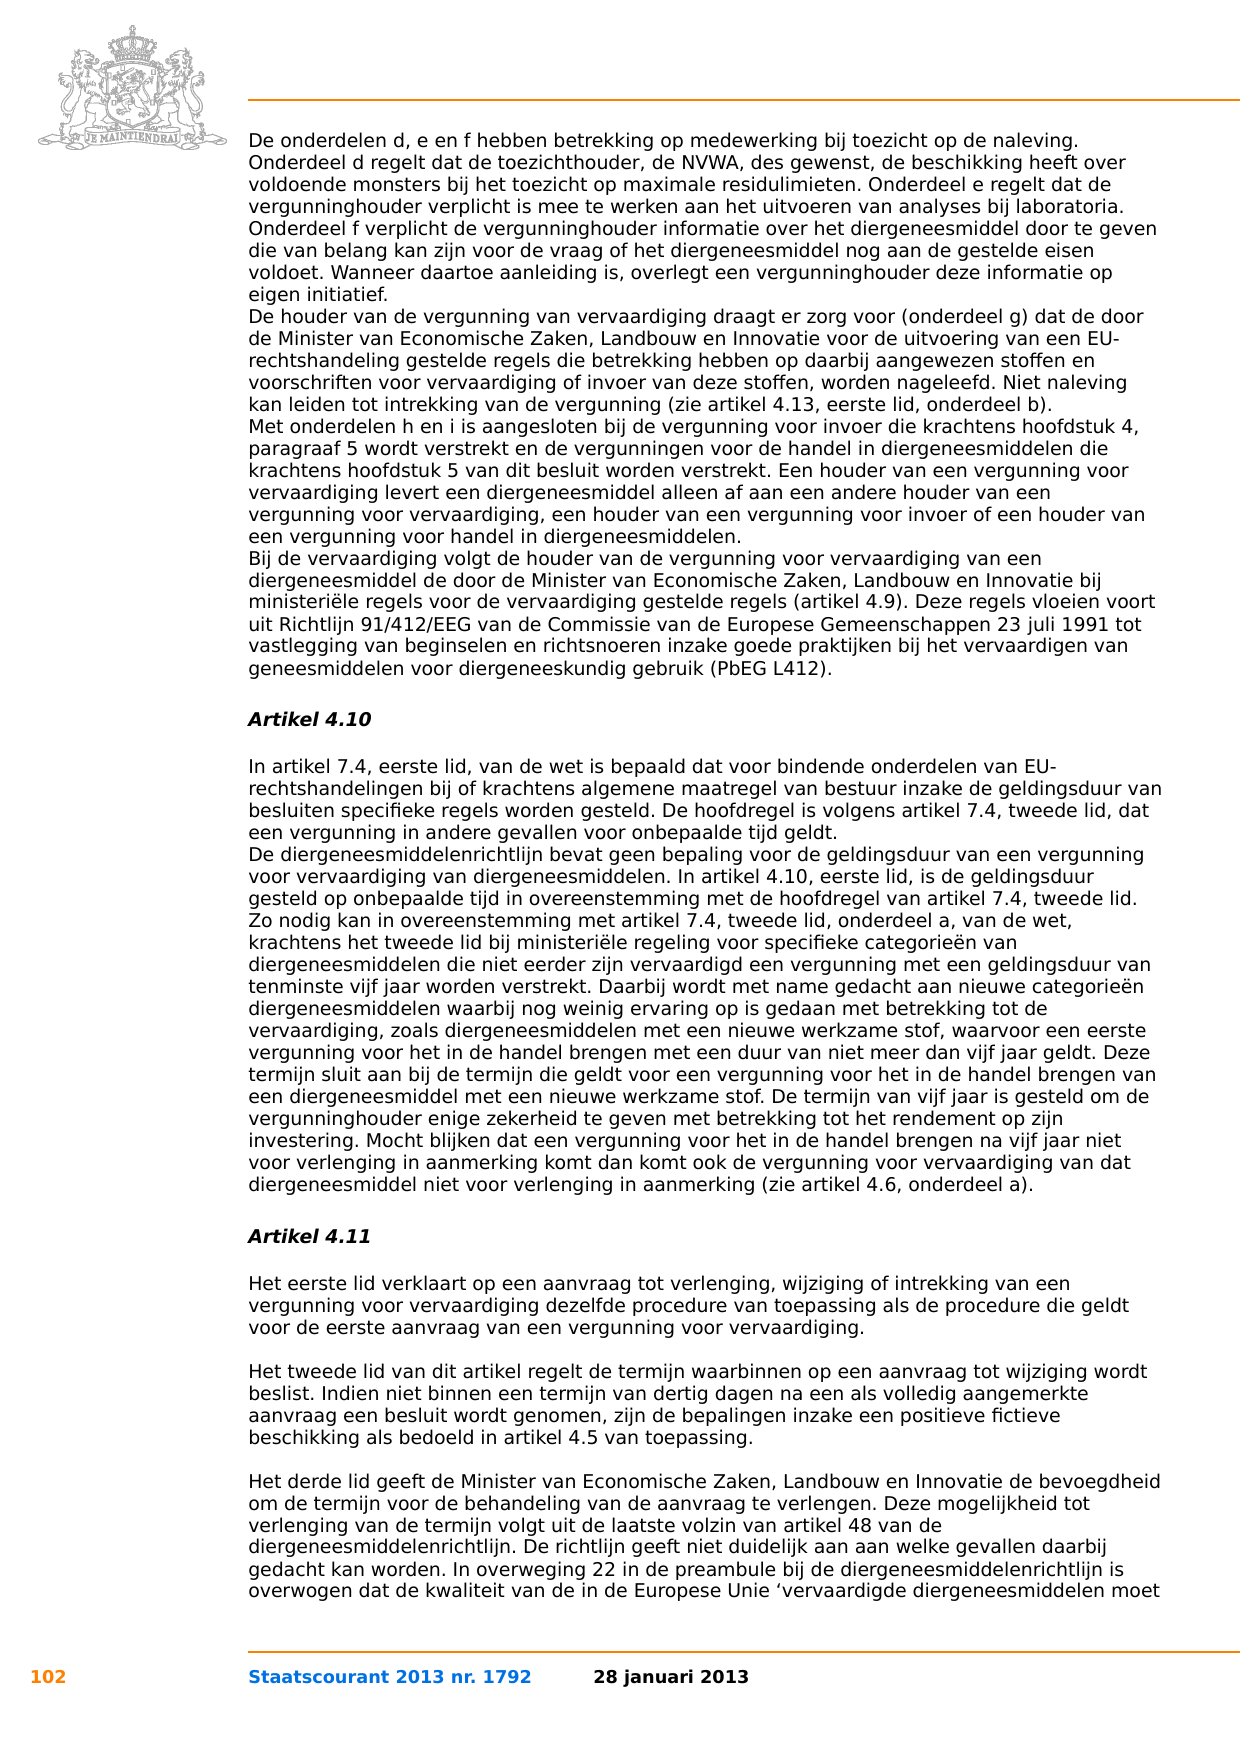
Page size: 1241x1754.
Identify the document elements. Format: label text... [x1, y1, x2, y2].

subtitle Artikel 4.11 [248, 1226, 1163, 1248]
text De houder van de vergunning van vervaardiging draagt er zorg voor (onderdeel g) dat de door de Minister van Economische Zaken, Landbouw en Innovatie voor de uitvoering van een EU-rechtshandeling gestelde regels die betrekking hebben op daarbij aangewezen stoffen en voorschriften voor vervaardiging of invoer van deze stoffen, worden nageleefd. Niet naleving kan leiden tot intrekking van de vergunning (zie artikel 4.13, eerste lid, onderdeel b). [248, 306, 1163, 416]
subtitle Artikel 4.10 [248, 709, 1163, 731]
text Met onderdelen h en i is aangesloten bij de vergunning voor invoer die krachtens hoofdstuk 4, paragraaf 5 wordt verstrekt en de vergunningen voor de handel in diergeneesmiddelen die krachtens hoofdstuk 5 van dit besluit worden verstrekt. Een houder van een vergunning voor vervaardiging levert een diergeneesmiddel alleen af aan een andere houder van een vergunning voor vervaardiging, een houder van een vergunning voor invoer of een houder van een vergunning voor handel in diergeneesmiddelen. [248, 416, 1163, 547]
text Het derde lid geeft de Minister van Economische Zaken, Landbouw en Innovatie de bevoegdheid om de termijn voor de behandeling van de aanvraag te verlengen. Deze mogelijkheid tot verlenging van de termijn volgt uit de laatste volzin van artikel 48 van de diergeneesmiddelenrichtlijn. De richtlijn geeft niet duidelijk aan aan welke gevallen daarbij gedacht kan worden. In overweging 22 in de preambule bij de diergeneesmiddelenrichtlijn is overwogen dat de kwaliteit van de in de Europese Unie ‘vervaardigde diergeneesmiddelen moet [248, 1471, 1163, 1602]
picture [38, 25, 227, 150]
text De onderdelen d, e en f hebben betrekking op medewerking bij toezicht op de naleving. Onderdeel d regelt dat de toezichthouder, de NVWA, des gewenst, de beschikking heeft over voldoende monsters bij het toezicht op maximale residulimieten. Onderdeel e regelt dat de vergunninghouder verplicht is mee te werken aan het uitvoeren van analyses bij laboratoria. Onderdeel f verplicht de vergunninghouder informatie over het diergeneesmiddel door te geven die van belang kan zijn voor de vraag of het diergeneesmiddel nog aan de gestelde eisen voldoet. Wanneer daartoe aanleiding is, overlegt een vergunninghouder deze informatie op eigen initiatief. [248, 130, 1163, 306]
text Het eerste lid verklaart op een aanvraag tot verlenging, wijziging of intrekking van een vergunning voor vervaardiging dezelfde procedure van toepassing als de procedure die geldt voor de eerste aanvraag van een vergunning voor vervaardiging. [248, 1273, 1163, 1339]
text De diergeneesmiddelenrichtlijn bevat geen bepaling voor de geldingsduur van een vergunning voor vervaardiging van diergeneesmiddelen. In artikel 4.10, eerste lid, is de geldingsduur gesteld op onbepaalde tijd in overeenstemming met de hoofdregel van artikel 7.4, tweede lid. Zo nodig kan in overeenstemming met artikel 7.4, tweede lid, onderdeel a, van de wet, krachtens het tweede lid bij ministeriële regeling voor specifieke categorieën van diergeneesmiddelen die niet eerder zijn vervaardigd een vergunning met een geldingsduur van tenminste vijf jaar worden verstrekt. Daarbij wordt met name gedacht aan nieuwe categorieën diergeneesmiddelen waarbij nog weinig ervaring op is gedaan met betrekking tot de vervaardiging, zoals diergeneesmiddelen met een nieuwe werkzame stof, waarvoor een eerste vergunning voor het in de handel brengen met een duur van niet meer dan vijf jaar geldt. Deze termijn sluit aan bij de termijn die geldt voor een vergunning voor het in de handel brengen van een diergeneesmiddel met een nieuwe werkzame stof. De termijn van vijf jaar is gesteld om de vergunninghouder enige zekerheid te geven met betrekking tot het rendement op zijn investering. Mocht blijken dat een vergunning voor het in de handel brengen na vijf jaar niet voor verlenging in aanmerking komt dan komt ook de vergunning voor vervaardiging van dat diergeneesmiddel niet voor verlenging in aanmerking (zie artikel 4.6, onderdeel a). [248, 844, 1163, 1196]
text In artikel 7.4, eerste lid, van de wet is bepaald dat voor bindende onderdelen van EU-rechtshandelingen bij of krachtens algemene maatregel van bestuur inzake de geldingsduur van besluiten specifieke regels worden gesteld. De hoofdregel is volgens artikel 7.4, tweede lid, dat een vergunning in andere gevallen voor onbepaalde tijd geldt. [248, 756, 1163, 844]
text Bij de vervaardiging volgt de houder van de vergunning voor vervaardiging van een diergeneesmiddel de door de Minister van Economische Zaken, Landbouw en Innovatie bij ministeriële regels voor de vervaardiging gestelde regels (artikel 4.9). Deze regels vloeien voort uit Richtlijn 91/412/EEG van de Commissie van de Europese Gemeenschappen 23 juli 1991 tot vastlegging van beginselen en richtsnoeren inzake goede praktijken bij het vervaardigen van geneesmiddelen voor diergeneeskundig gebruik (PbEG L412). [248, 547, 1163, 679]
text Het tweede lid van dit artikel regelt de termijn waarbinnen op een aanvraag tot wijziging wordt beslist. Indien niet binnen een termijn van dertig dagen na een als volledig aangemerkte aanvraag een besluit wordt genomen, zijn de bepalingen inzake een positieve fictieve beschikking als bedoeld in artikel 4.5 van toepassing. [248, 1361, 1163, 1449]
